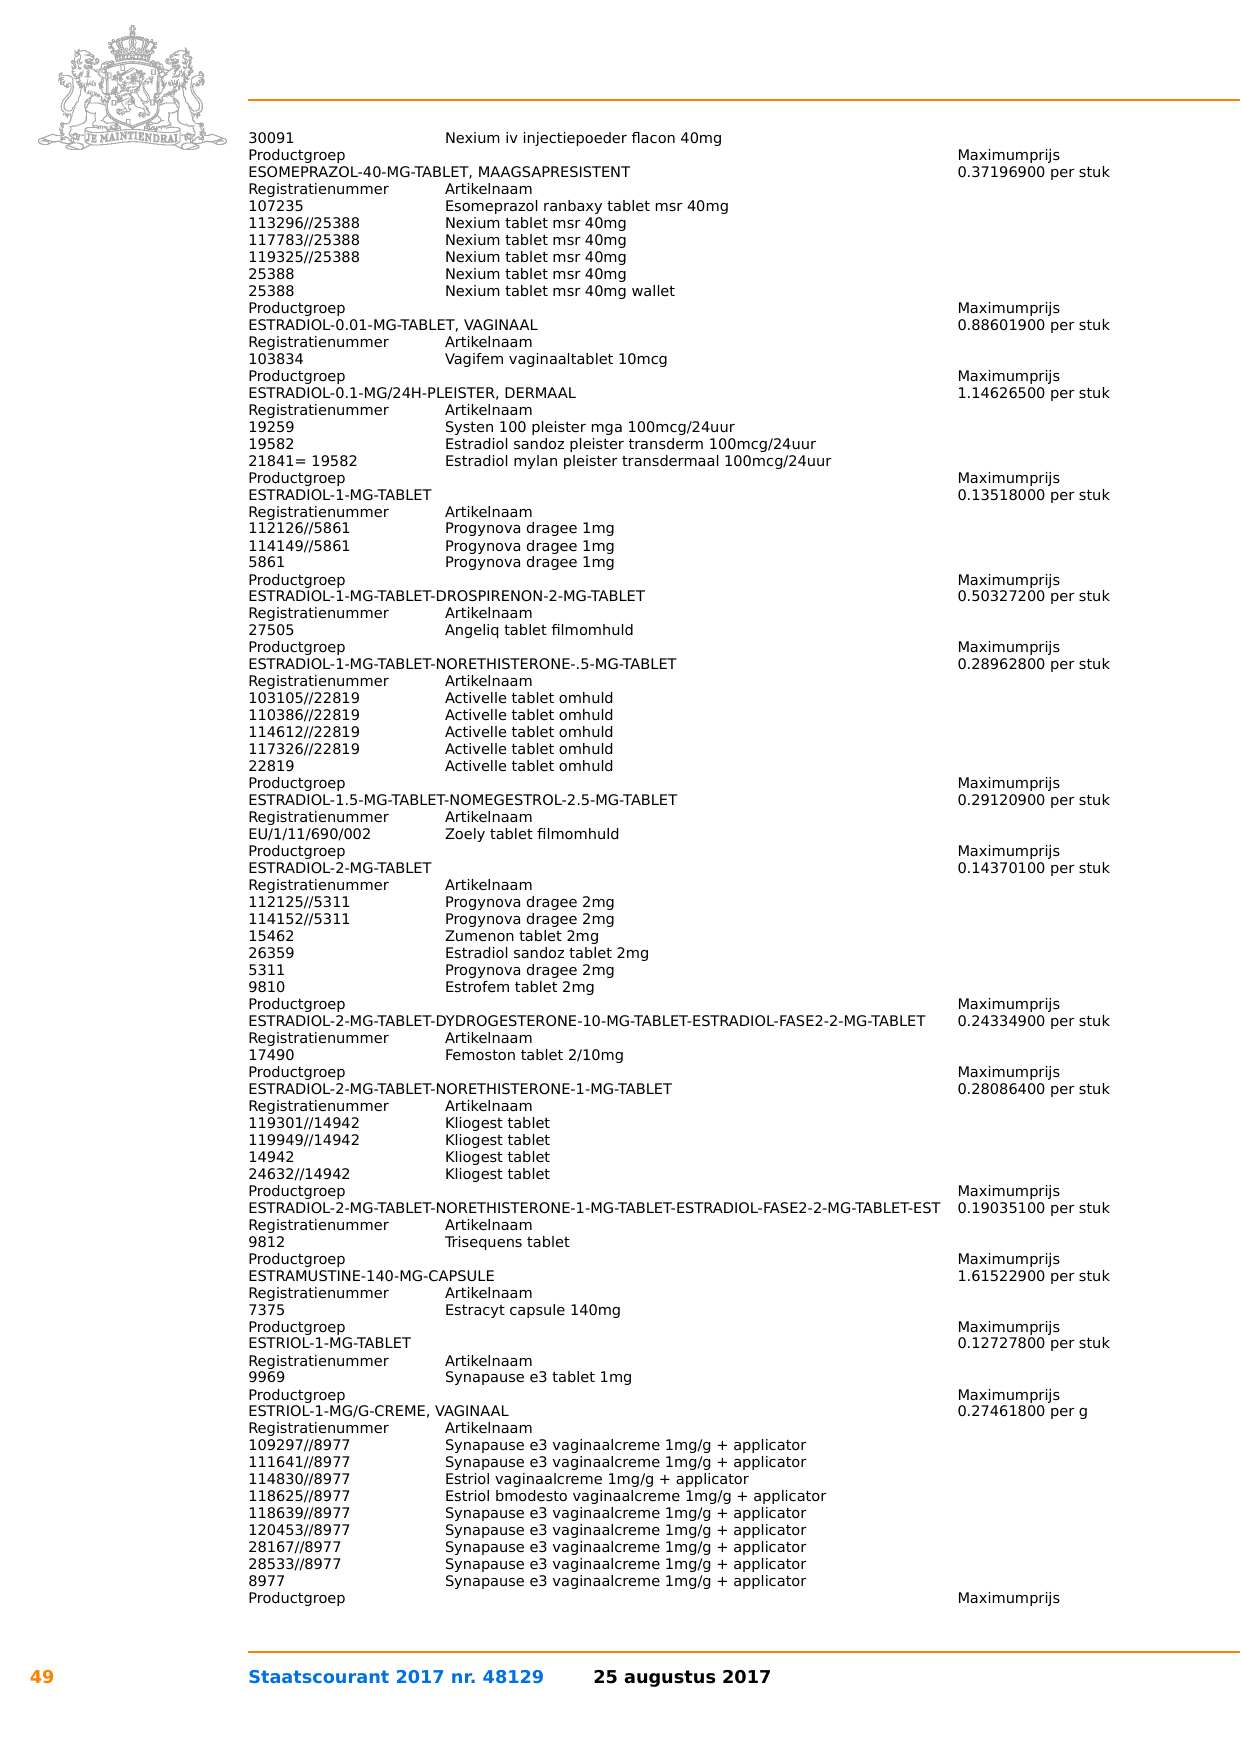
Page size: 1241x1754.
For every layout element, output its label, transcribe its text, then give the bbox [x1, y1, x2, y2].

table_cell [439, 368, 951, 384]
table_cell 22819 [248, 758, 439, 775]
table_cell 14942 [248, 1149, 439, 1166]
table_cell Estriol vaginaalcreme 1mg/g + applicator [439, 1471, 951, 1488]
table_cell 9810 [248, 979, 439, 996]
table_cell [439, 300, 951, 317]
table_cell Maximumprijs [951, 843, 1163, 860]
table_cell Artikelnaam [439, 1217, 951, 1233]
table_cell 0.19035100 per stuk [951, 1200, 1163, 1217]
table_cell [951, 1115, 1163, 1132]
table_cell Registratienummer [248, 1098, 439, 1115]
table_cell Estradiol mylan pleister transdermaal 100mcg/24uur [439, 453, 951, 469]
table_cell Artikelnaam [439, 877, 951, 894]
table_cell Registratienummer [248, 673, 439, 690]
table_cell Activelle tablet omhuld [439, 758, 951, 775]
table_cell Kliogest tablet [439, 1166, 951, 1183]
table_cell Maximumprijs [951, 1251, 1163, 1267]
table_cell Estrofem tablet 2mg [439, 979, 951, 996]
table_cell Productgroep [248, 639, 439, 656]
table_cell [439, 1251, 951, 1267]
table_cell Registratienummer [248, 1030, 439, 1047]
table_cell [951, 1234, 1163, 1251]
table_cell Artikelnaam [439, 1285, 951, 1301]
table_cell [951, 1437, 1163, 1454]
table_cell Progynova dragee 2mg [439, 962, 951, 979]
table_cell [951, 826, 1163, 843]
table_cell Artikelnaam [439, 1353, 951, 1369]
table_cell [951, 724, 1163, 741]
table_cell Registratienummer [248, 1285, 439, 1301]
table_cell 15462 [248, 928, 439, 945]
table_cell [951, 1420, 1163, 1437]
table_cell 109297//8977 [248, 1437, 439, 1454]
table_cell Zoely tablet filmomhuld [439, 826, 951, 843]
table_cell [951, 198, 1163, 215]
picture [38, 25, 227, 150]
table_cell 17490 [248, 1047, 439, 1064]
table_cell [951, 130, 1163, 147]
table_cell 113296//25388 [248, 215, 439, 232]
table_cell Registratienummer [248, 809, 439, 826]
table_cell [951, 520, 1163, 537]
table_cell ESTRIOL-1-MG/G-CREME, VAGINAAL [248, 1403, 951, 1420]
table_cell ESTRADIOL-2-MG-TABLET-NORETHISTERONE-1-MG-TABLET-ESTRADIOL-FASE2-2-MG-TABLET-EST [248, 1200, 951, 1217]
table_cell 114612//22819 [248, 724, 439, 741]
table_cell [951, 928, 1163, 945]
table_cell 119325//25388 [248, 249, 439, 266]
table_cell [951, 1556, 1163, 1573]
table_cell [951, 1285, 1163, 1301]
table_cell Activelle tablet omhuld [439, 707, 951, 724]
table_cell ESOMEPRAZOL-40-MG-TABLET, MAAGSAPRESISTENT [248, 164, 951, 181]
table_cell Registratienummer [248, 402, 439, 418]
table_cell 5861 [248, 554, 439, 571]
table_cell Artikelnaam [439, 334, 951, 351]
table_cell 27505 [248, 622, 439, 639]
table_cell [439, 843, 951, 860]
table_cell Synapause e3 vaginaalcreme 1mg/g + applicator [439, 1573, 951, 1590]
table_cell Vagifem vaginaaltablet 10mcg [439, 351, 951, 368]
table_cell Progynova dragee 2mg [439, 911, 951, 928]
table_cell [951, 1149, 1163, 1166]
table_cell Maximumprijs [951, 147, 1163, 164]
table_cell Maximumprijs [951, 368, 1163, 384]
table_cell 0.88601900 per stuk [951, 317, 1163, 334]
table_cell 0.27461800 per g [951, 1403, 1163, 1420]
table_cell [951, 1369, 1163, 1386]
table_cell Maximumprijs [951, 1064, 1163, 1081]
table_cell 119301//14942 [248, 1115, 439, 1132]
table_cell [951, 334, 1163, 351]
table_cell 25388 [248, 283, 439, 300]
table_cell ESTRAMUSTINE-140-MG-CAPSULE [248, 1268, 951, 1284]
table_cell ESTRADIOL-2-MG-TABLET-NORETHISTERONE-1-MG-TABLET [248, 1081, 951, 1098]
table_cell 0.14370100 per stuk [951, 860, 1163, 877]
table_cell [951, 249, 1163, 266]
table_cell Maximumprijs [951, 996, 1163, 1013]
table_cell 0.28962800 per stuk [951, 656, 1163, 673]
table_cell [439, 996, 951, 1013]
table_cell [439, 1386, 951, 1403]
table_cell 5311 [248, 962, 439, 979]
table_cell [951, 538, 1163, 554]
table_cell [951, 1471, 1163, 1488]
table_cell Synapause e3 tablet 1mg [439, 1369, 951, 1386]
table_cell Productgroep [248, 1064, 439, 1081]
table_cell [951, 1505, 1163, 1522]
table_cell [951, 453, 1163, 469]
table_cell Progynova dragee 2mg [439, 894, 951, 911]
table_cell Esomeprazol ranbaxy tablet msr 40mg [439, 198, 951, 215]
table_cell Maximumprijs [951, 571, 1163, 588]
table_cell [951, 1353, 1163, 1369]
table_cell 103834 [248, 351, 439, 368]
table_cell [439, 1590, 951, 1607]
table_cell 103105//22819 [248, 690, 439, 707]
table_cell 118625//8977 [248, 1488, 439, 1505]
table_cell Synapause e3 vaginaalcreme 1mg/g + applicator [439, 1454, 951, 1471]
table_cell 110386//22819 [248, 707, 439, 724]
table_cell Estradiol sandoz pleister transderm 100mcg/24uur [439, 436, 951, 452]
table_cell Productgroep [248, 368, 439, 384]
table_cell ESTRADIOL-1-MG-TABLET-NORETHISTERONE-.5-MG-TABLET [248, 656, 951, 673]
table_cell Artikelnaam [439, 1030, 951, 1047]
table_cell Systen 100 pleister mga 100mcg/24uur [439, 419, 951, 436]
table_cell [951, 673, 1163, 690]
table_cell 0.29120900 per stuk [951, 792, 1163, 809]
table_cell [439, 775, 951, 792]
table_cell 30091 [248, 130, 439, 147]
table_cell Maximumprijs [951, 639, 1163, 656]
table_cell Nexium tablet msr 40mg [439, 232, 951, 249]
table_cell Progynova dragee 1mg [439, 538, 951, 554]
table_cell 118639//8977 [248, 1505, 439, 1522]
table_cell ESTRADIOL-2-MG-TABLET-DYDROGESTERONE-10-MG-TABLET-ESTRADIOL-FASE2-2-MG-TABLET [248, 1013, 951, 1030]
table_cell 0.13518000 per stuk [951, 486, 1163, 503]
table_cell [951, 894, 1163, 911]
table_cell Registratienummer [248, 1420, 439, 1437]
table_cell 114152//5311 [248, 911, 439, 928]
table_cell Artikelnaam [439, 504, 951, 520]
table_cell [951, 181, 1163, 198]
table_cell 117326//22819 [248, 741, 439, 758]
table_cell [439, 639, 951, 656]
table_cell 0.50327200 per stuk [951, 588, 1163, 605]
table_cell [951, 1098, 1163, 1115]
table_cell [439, 1183, 951, 1199]
table_cell [439, 1064, 951, 1081]
table_cell Productgroep [248, 843, 439, 860]
table_cell 25388 [248, 266, 439, 283]
table_cell Artikelnaam [439, 1420, 951, 1437]
table_cell [951, 1522, 1163, 1539]
table_cell [951, 402, 1163, 418]
table_cell 21841= 19582 [248, 453, 439, 469]
table_cell [951, 690, 1163, 707]
table_cell Kliogest tablet [439, 1115, 951, 1132]
table_cell Kliogest tablet [439, 1132, 951, 1149]
table_cell [951, 266, 1163, 283]
table_cell [951, 707, 1163, 724]
table_cell [951, 945, 1163, 962]
table_cell Nexium iv injectiepoeder flacon 40mg [439, 130, 951, 147]
table_cell Synapause e3 vaginaalcreme 1mg/g + applicator [439, 1437, 951, 1454]
table_cell Synapause e3 vaginaalcreme 1mg/g + applicator [439, 1556, 951, 1573]
table_cell [439, 1319, 951, 1335]
table_cell [951, 809, 1163, 826]
table_cell Artikelnaam [439, 181, 951, 198]
table_cell [951, 911, 1163, 928]
table_cell [951, 419, 1163, 436]
table_cell 107235 [248, 198, 439, 215]
table_cell 7375 [248, 1301, 439, 1318]
table_cell Estriol bmodesto vaginaalcreme 1mg/g + applicator [439, 1488, 951, 1505]
table_cell [951, 877, 1163, 894]
table_cell 24632//14942 [248, 1166, 439, 1183]
table_cell Zumenon tablet 2mg [439, 928, 951, 945]
table_cell Productgroep [248, 571, 439, 588]
table_cell Progynova dragee 1mg [439, 554, 951, 571]
table_cell [951, 622, 1163, 639]
table_cell Registratienummer [248, 1353, 439, 1369]
table_cell [951, 351, 1163, 368]
table_cell [951, 1573, 1163, 1590]
table_cell Progynova dragee 1mg [439, 520, 951, 537]
table_cell Registratienummer [248, 1217, 439, 1233]
table_cell Maximumprijs [951, 470, 1163, 486]
table_cell 0.28086400 per stuk [951, 1081, 1163, 1098]
table_cell Registratienummer [248, 181, 439, 198]
table_cell Synapause e3 vaginaalcreme 1mg/g + applicator [439, 1505, 951, 1522]
table_cell Productgroep [248, 1319, 439, 1335]
table_cell 0.24334900 per stuk [951, 1013, 1163, 1030]
table_cell 19259 [248, 419, 439, 436]
table_cell 9812 [248, 1234, 439, 1251]
table_cell Registratienummer [248, 605, 439, 622]
table_cell Maximumprijs [951, 1319, 1163, 1335]
table_cell [439, 147, 951, 164]
table_cell Productgroep [248, 1386, 439, 1403]
table_cell [951, 1047, 1163, 1064]
table_cell Registratienummer [248, 334, 439, 351]
table_cell Maximumprijs [951, 1183, 1163, 1199]
table_cell [439, 571, 951, 588]
table_cell Activelle tablet omhuld [439, 690, 951, 707]
table_cell EU/1/11/690/002 [248, 826, 439, 843]
table_cell ESTRIOL-1-MG-TABLET [248, 1335, 951, 1352]
table_cell 112125//5311 [248, 894, 439, 911]
table_cell Artikelnaam [439, 402, 951, 418]
table_cell 28167//8977 [248, 1539, 439, 1556]
table_cell [951, 758, 1163, 775]
table_cell 28533//8977 [248, 1556, 439, 1573]
table_cell ESTRADIOL-2-MG-TABLET [248, 860, 951, 877]
table_cell ESTRADIOL-1-MG-TABLET [248, 486, 951, 503]
table_cell [951, 1454, 1163, 1471]
table_cell 114149//5861 [248, 538, 439, 554]
table_cell Nexium tablet msr 40mg wallet [439, 283, 951, 300]
table_cell [951, 605, 1163, 622]
table_cell 0.12727800 per stuk [951, 1335, 1163, 1352]
table_cell 1.14626500 per stuk [951, 385, 1163, 402]
table_cell 9969 [248, 1369, 439, 1386]
table_cell [951, 1488, 1163, 1505]
table_cell Productgroep [248, 147, 439, 164]
table_cell 26359 [248, 945, 439, 962]
table_cell Registratienummer [248, 877, 439, 894]
table_cell Artikelnaam [439, 605, 951, 622]
table_cell 1.61522900 per stuk [951, 1268, 1163, 1284]
table_cell [951, 232, 1163, 249]
table_cell Activelle tablet omhuld [439, 724, 951, 741]
table_cell [951, 1301, 1163, 1318]
table_cell 117783//25388 [248, 232, 439, 249]
table_cell ESTRADIOL-1.5-MG-TABLET-NOMEGESTROL-2.5-MG-TABLET [248, 792, 951, 809]
table_cell Kliogest tablet [439, 1149, 951, 1166]
table_cell Artikelnaam [439, 1098, 951, 1115]
table_cell 112126//5861 [248, 520, 439, 537]
table_cell 119949//14942 [248, 1132, 439, 1149]
table_cell [951, 962, 1163, 979]
table_cell Femoston tablet 2/10mg [439, 1047, 951, 1064]
table_cell Artikelnaam [439, 673, 951, 690]
table_cell [951, 1539, 1163, 1556]
table_cell [439, 470, 951, 486]
table_cell Trisequens tablet [439, 1234, 951, 1251]
table_cell Nexium tablet msr 40mg [439, 215, 951, 232]
table_cell 19582 [248, 436, 439, 452]
table_cell [951, 215, 1163, 232]
table_cell ESTRADIOL-1-MG-TABLET-DROSPIRENON-2-MG-TABLET [248, 588, 951, 605]
table_cell Productgroep [248, 1251, 439, 1267]
table_cell Estradiol sandoz tablet 2mg [439, 945, 951, 962]
table_cell [951, 283, 1163, 300]
table_cell Maximumprijs [951, 300, 1163, 317]
table_cell Artikelnaam [439, 809, 951, 826]
table_cell Estracyt capsule 140mg [439, 1301, 951, 1318]
table_cell Nexium tablet msr 40mg [439, 249, 951, 266]
table_cell [951, 741, 1163, 758]
table_cell 111641//8977 [248, 1454, 439, 1471]
table_cell Maximumprijs [951, 775, 1163, 792]
table_cell Productgroep [248, 1183, 439, 1199]
table_cell Productgroep [248, 775, 439, 792]
table_cell Maximumprijs [951, 1590, 1163, 1607]
table_cell Synapause e3 vaginaalcreme 1mg/g + applicator [439, 1539, 951, 1556]
table_cell 0.37196900 per stuk [951, 164, 1163, 181]
table_cell ESTRADIOL-0.1-MG/24H-PLEISTER, DERMAAL [248, 385, 951, 402]
table_cell 114830//8977 [248, 1471, 439, 1488]
table_cell [951, 436, 1163, 452]
table_cell [951, 504, 1163, 520]
table_cell Productgroep [248, 300, 439, 317]
table_cell [951, 979, 1163, 996]
table_cell Synapause e3 vaginaalcreme 1mg/g + applicator [439, 1522, 951, 1539]
table_cell Productgroep [248, 1590, 439, 1607]
table_cell [951, 1132, 1163, 1149]
table_cell Angeliq tablet filmomhuld [439, 622, 951, 639]
table_cell [951, 1217, 1163, 1233]
table_cell 120453//8977 [248, 1522, 439, 1539]
table_cell Maximumprijs [951, 1386, 1163, 1403]
table_cell ESTRADIOL-0.01-MG-TABLET, VAGINAAL [248, 317, 951, 334]
table_cell Activelle tablet omhuld [439, 741, 951, 758]
table_cell Productgroep [248, 996, 439, 1013]
table_cell Registratienummer [248, 504, 439, 520]
table_cell Productgroep [248, 470, 439, 486]
table_cell [951, 1030, 1163, 1047]
table_cell Nexium tablet msr 40mg [439, 266, 951, 283]
table_cell 8977 [248, 1573, 439, 1590]
table_cell [951, 554, 1163, 571]
table_cell [951, 1166, 1163, 1183]
